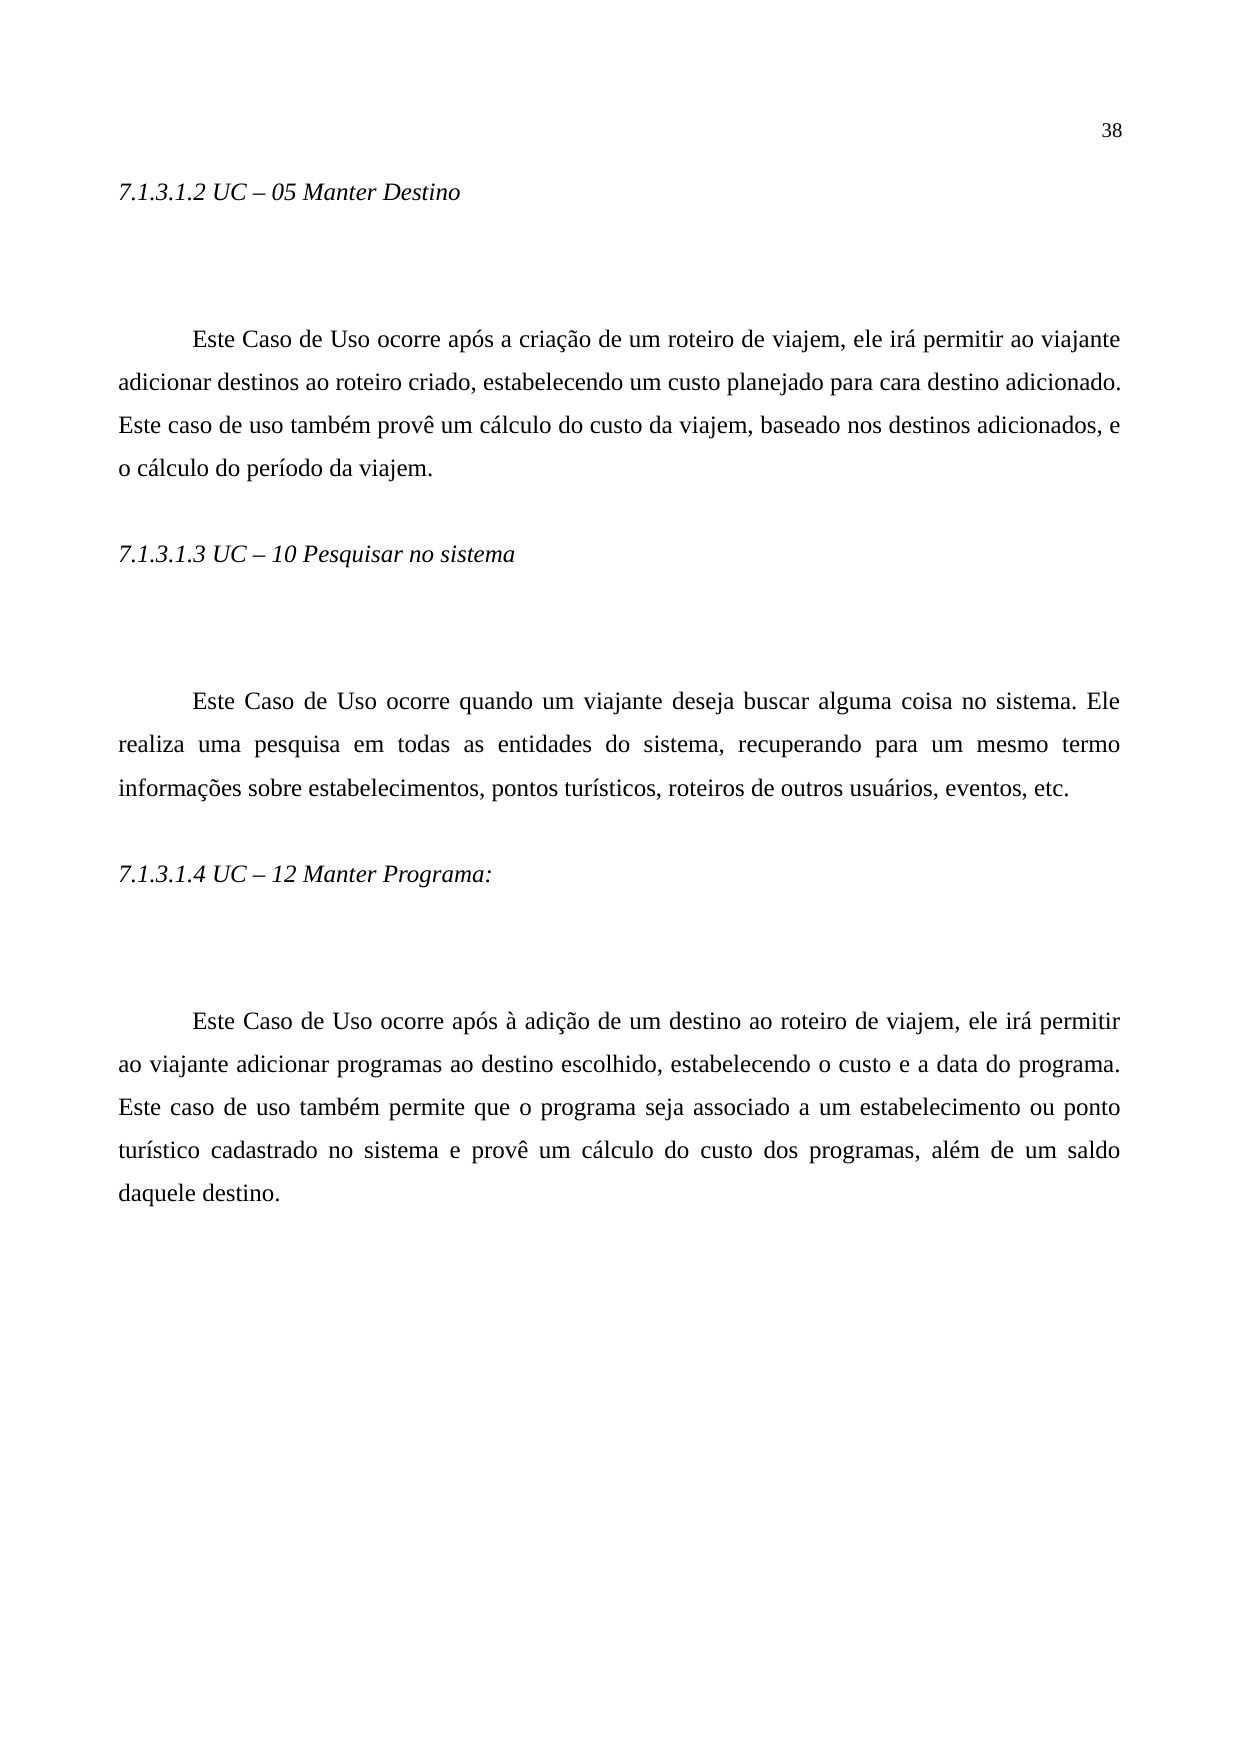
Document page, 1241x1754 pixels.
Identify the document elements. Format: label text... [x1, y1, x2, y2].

subtitle UC – 05 Manter Destino [118, 177, 1122, 206]
subtitle UC – 12 Manter Programa: [118, 859, 1122, 888]
text Este Caso de Uso ocorre após a criação de um roteiro de viajem, ele irá permitir ao viajante adicionar destinos ao roteiro criado, estabelecendo um custo planejado para cara destino adicionado. Este caso de uso também provê um cálculo do custo da viajem, baseado nos destinos adicionados, e o cálculo do período da viajem. [118, 324, 1122, 482]
subtitle UC – 10 Pesquisar no sistema [118, 539, 1122, 568]
text Este Caso de Uso ocorre após à adição de um destino ao roteiro de viajem, ele irá permitir ao viajante adicionar programas ao destino escolhido, estabelecendo o custo e a data do programa. Este caso de uso também permite que o programa seja associado a um estabelecimento ou ponto turístico cadastrado no sistema e provê um cálculo do custo dos programas, além de um saldo daquele destino. [118, 1006, 1122, 1207]
text Este Caso de Uso ocorre quando um viajante deseja buscar alguma coisa no sistema. Ele realiza uma pesquisa em todas as entidades do sistema, recuperando para um mesmo termo informações sobre estabelecimentos, pontos turísticos, roteiros de outros usuários, eventos, etc. [118, 686, 1122, 801]
